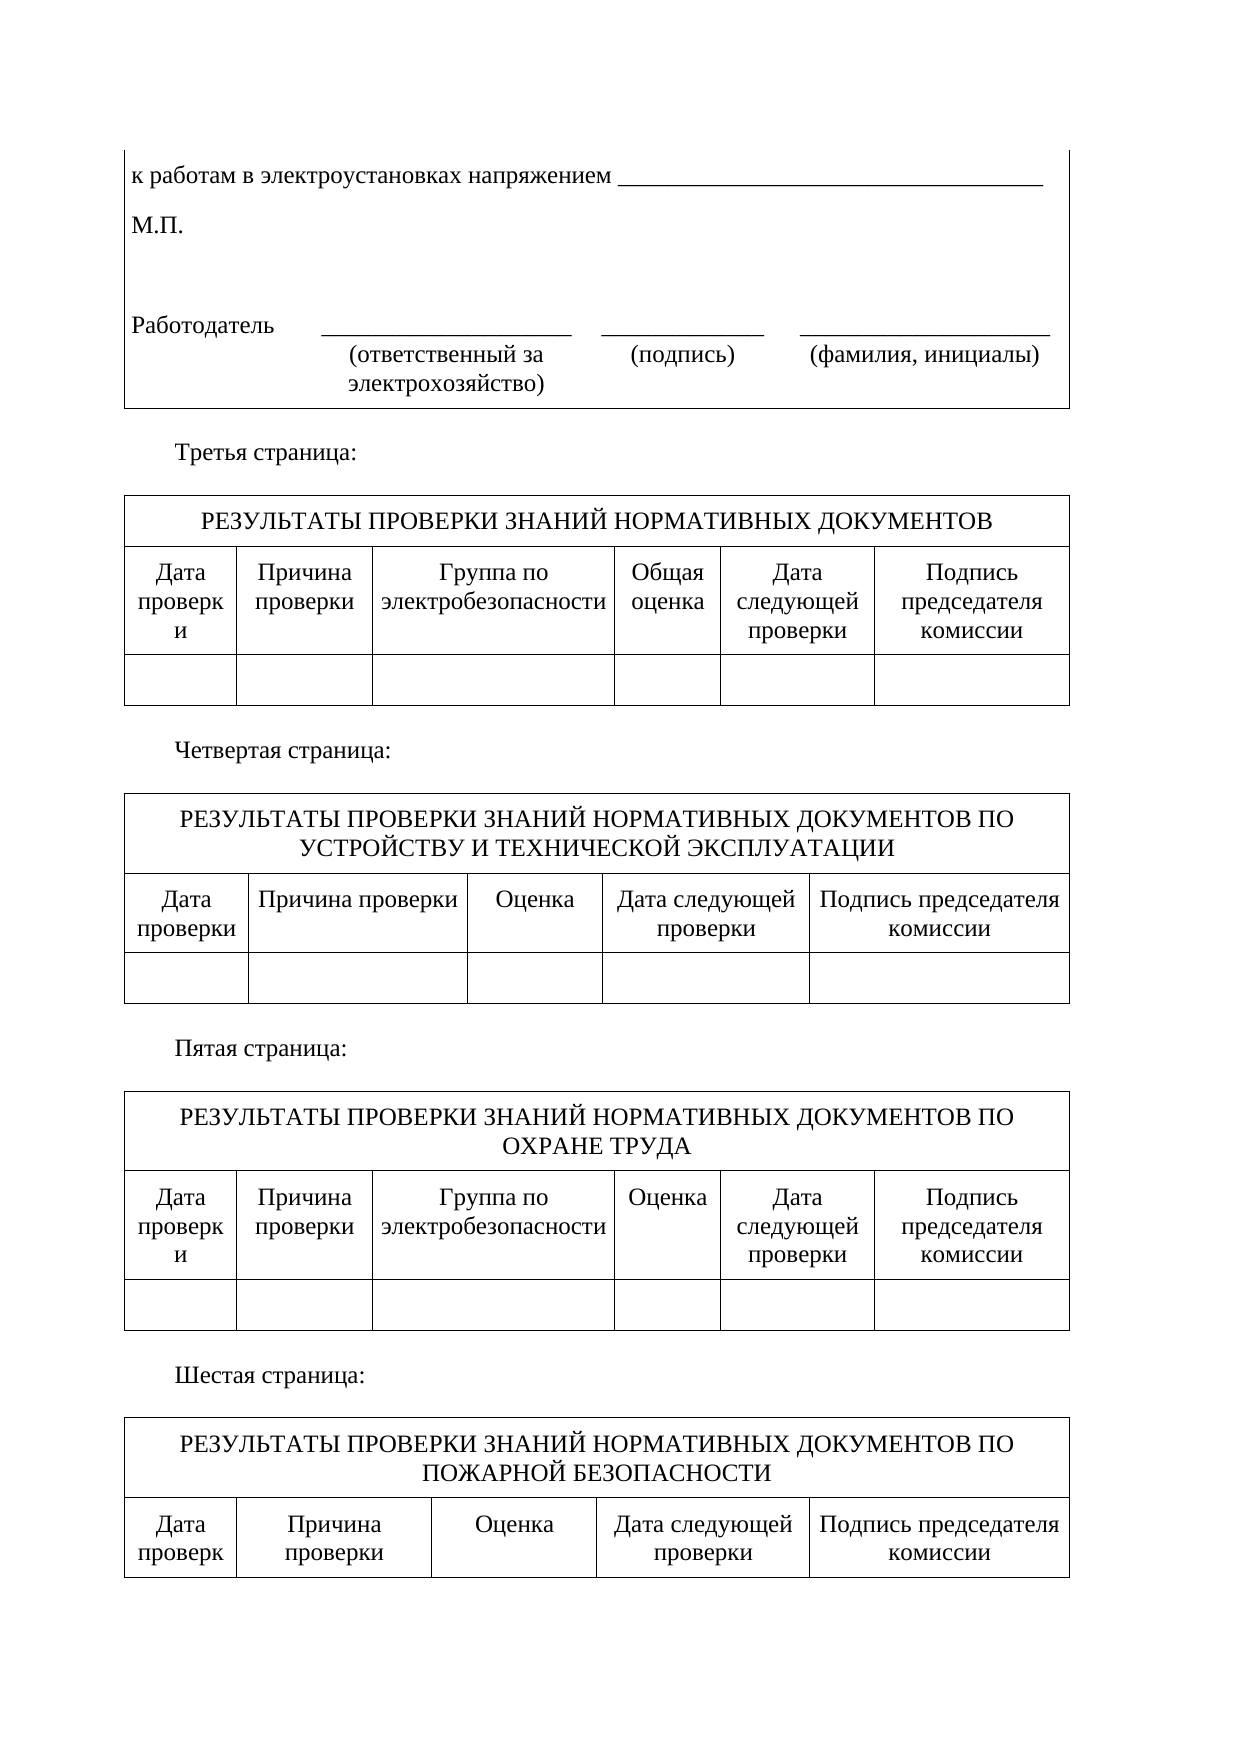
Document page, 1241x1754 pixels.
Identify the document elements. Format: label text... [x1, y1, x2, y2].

table_header РЕЗУЛЬТАТЫ ПРОВЕРКИ ЗНАНИЙ НОРМАТИВНЫХ ДОКУМЕНТОВ ПО ОХРАНЕ ТРУДА [125, 1092, 1069, 1170]
table_cell Дата проверки [125, 547, 236, 654]
table_cell Группа по электробезопасности [373, 547, 614, 654]
table_header РЕЗУЛЬТАТЫ ПРОВЕРКИ ЗНАНИЙ НОРМАТИВНЫХ ДОКУМЕНТОВ [125, 496, 1069, 546]
table_cell Дата следующей проверки [603, 874, 809, 952]
table_cell Оценка [615, 1171, 720, 1279]
table_cell Причина проверки [237, 1171, 372, 1279]
table_header РЕЗУЛЬТАТЫ ПРОВЕРКИ ЗНАНИЙ НОРМАТИВНЫХ ДОКУМЕНТОВ ПО ПОЖАРНОЙ БЕЗОПАСНОСТИ [125, 1418, 1069, 1497]
table_cell Группа по электробезопасности [373, 1171, 614, 1279]
table_cell к работам в электроустановках напряжением __________________________________ [125, 150, 1069, 200]
table_cell [125, 1280, 236, 1330]
table_cell Подпись председателя комиссии [875, 547, 1069, 654]
table_cell М.П. [125, 200, 1069, 250]
table_cell Дата проверк [125, 1498, 236, 1577]
text Пятая страница: [118, 1033, 1181, 1062]
table_cell [721, 655, 874, 705]
text Третья страница: [118, 437, 1181, 466]
table_cell Причина проверки [237, 1498, 431, 1577]
table_cell [373, 655, 614, 705]
table_cell ____________________ (фамилия, инициалы) [780, 300, 1069, 407]
table_cell Подпись председателя комиссии [810, 874, 1069, 952]
table_cell [615, 1280, 720, 1330]
table_cell Дата проверки [125, 1171, 236, 1279]
table_cell [125, 250, 1069, 300]
table_cell Причина проверки [237, 547, 372, 654]
table_cell Дата следующей проверки [597, 1498, 809, 1577]
table_cell Дата следующей проверки [721, 1171, 874, 1279]
table_cell ____________________ (ответственный за электрохозяйство) [308, 300, 585, 407]
table_cell [875, 655, 1069, 705]
text Шестая страница: [118, 1360, 1181, 1388]
text Четвертая страница: [118, 735, 1181, 764]
table_cell Причина проверки [249, 874, 467, 952]
table_cell [810, 953, 1069, 1003]
table_cell Подпись председателя комиссии [810, 1498, 1069, 1577]
table_cell [237, 1280, 372, 1330]
table_cell [875, 1280, 1069, 1330]
table_header РЕЗУЛЬТАТЫ ПРОВЕРКИ ЗНАНИЙ НОРМАТИВНЫХ ДОКУМЕНТОВ ПО УСТРОЙСТВУ И ТЕХНИЧЕСКОЙ ЭКСПЛУАТАЦИИ [125, 794, 1069, 872]
table_cell Подпись председателя комиссии [875, 1171, 1069, 1279]
table_cell Общая оценка [615, 547, 720, 654]
table_cell [721, 1280, 874, 1330]
table_cell _____________ (подпись) [585, 300, 780, 407]
table_cell [237, 655, 372, 705]
table_cell Работодатель [125, 300, 307, 407]
table_cell [468, 953, 602, 1003]
table_cell [373, 1280, 614, 1330]
table_cell Оценка [468, 874, 602, 952]
table_cell [125, 953, 248, 1003]
table_cell [615, 655, 720, 705]
table_cell [249, 953, 467, 1003]
table_cell Оценка [432, 1498, 596, 1577]
table_cell Дата проверки [125, 874, 248, 952]
table_cell Дата следующей проверки [721, 547, 874, 654]
table_cell [603, 953, 809, 1003]
table_cell [125, 655, 236, 705]
